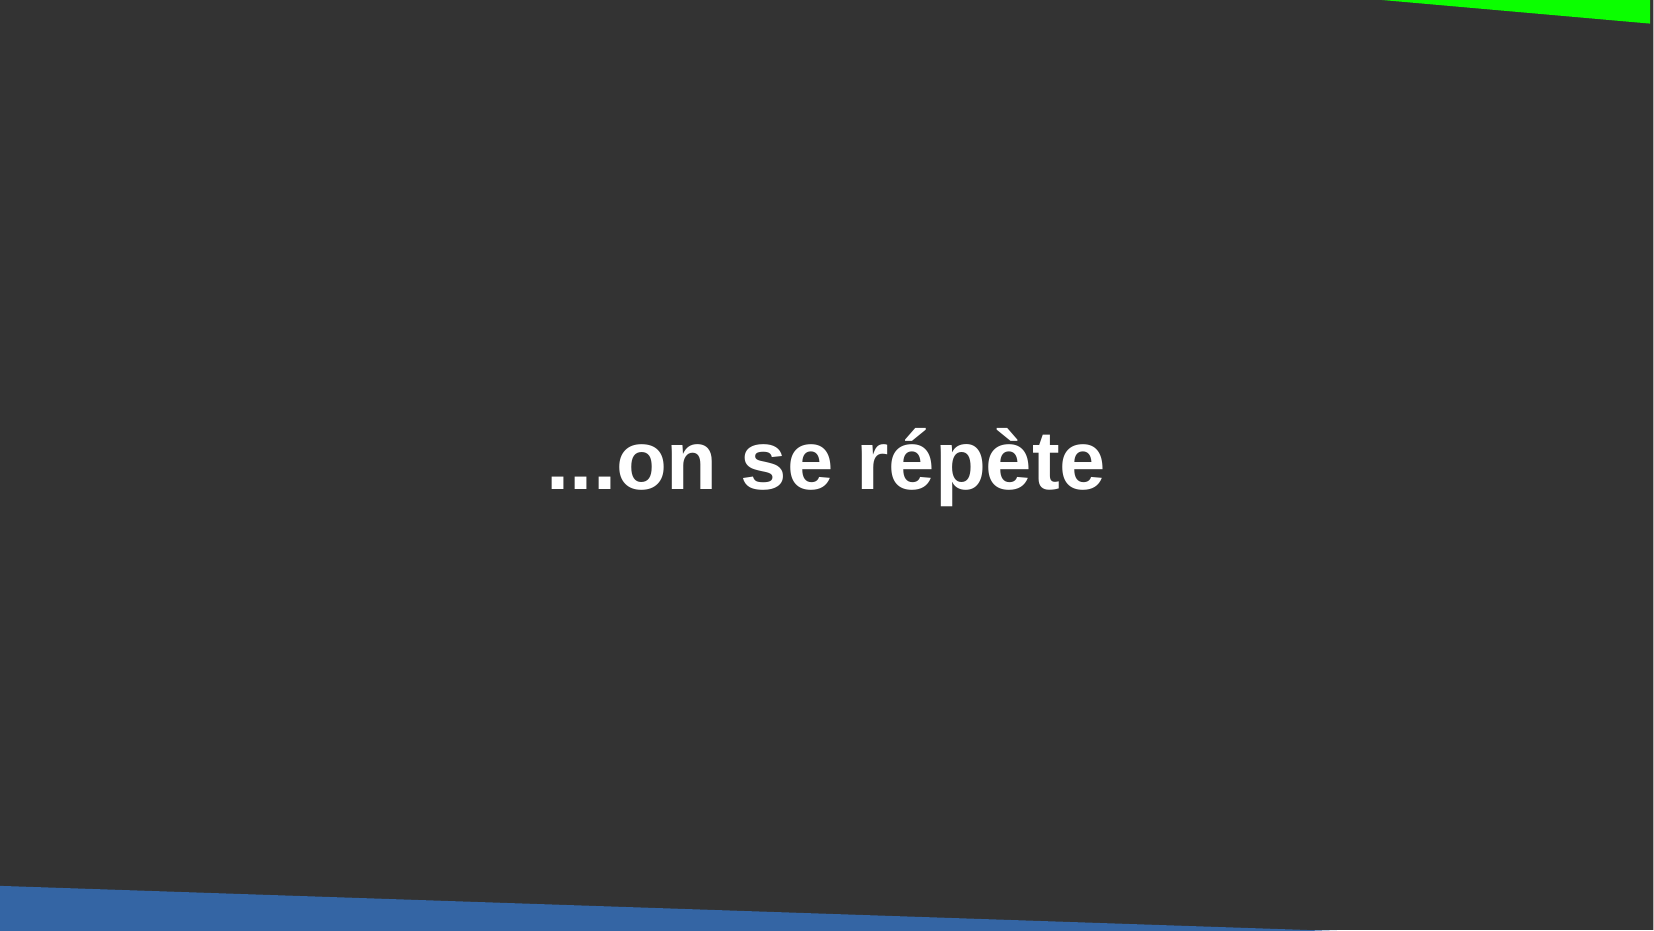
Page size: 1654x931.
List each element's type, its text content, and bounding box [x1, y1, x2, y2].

text_box [1382, 0, 1651, 24]
text_box ...on se répète [82, 101, 1571, 822]
text_box [0, 885, 1337, 931]
